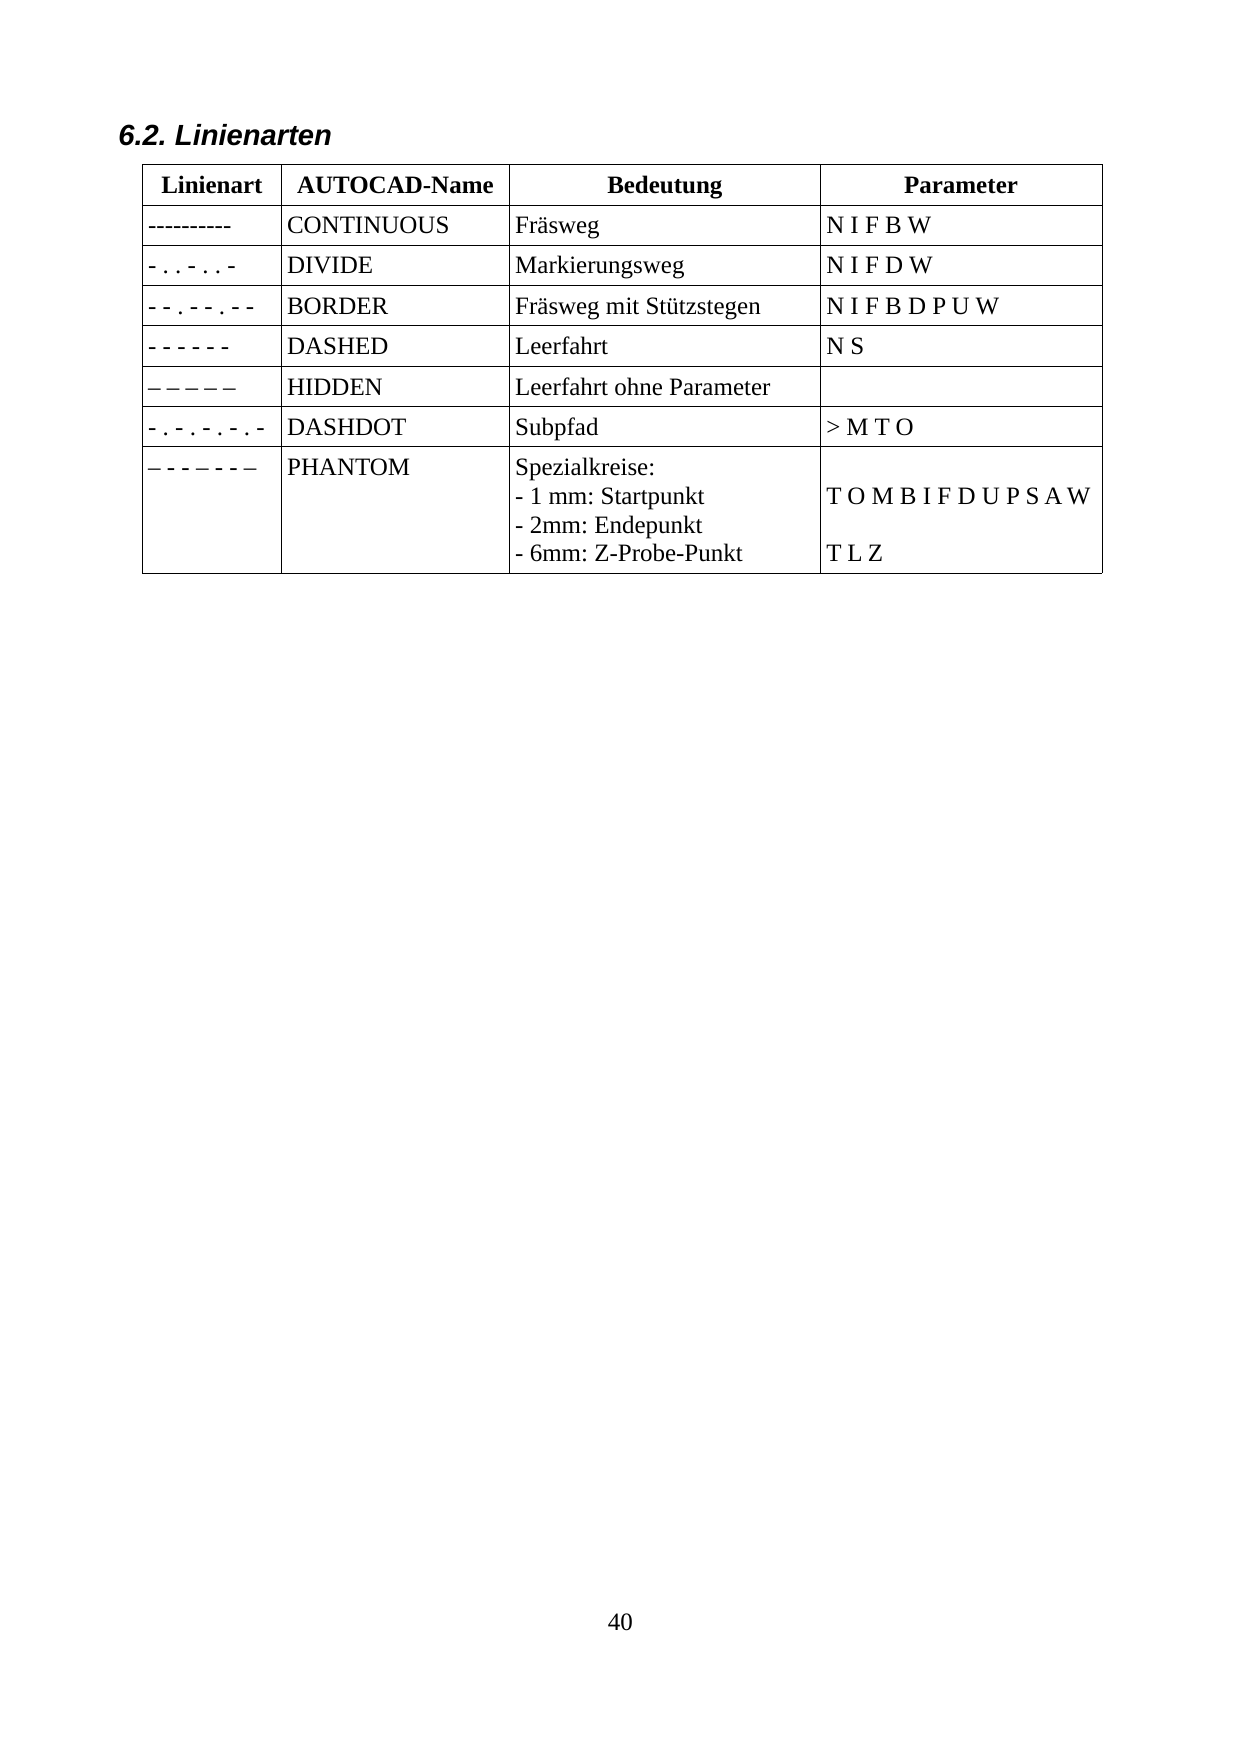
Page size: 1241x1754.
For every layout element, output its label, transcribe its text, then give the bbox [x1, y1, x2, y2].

table_cell Leerfahrt ohne Parameter [510, 367, 820, 406]
table_cell - . . - . . - [143, 246, 281, 285]
table_cell CONTINUOUS [282, 206, 509, 245]
table_cell N I F B W [821, 206, 1102, 245]
table_cell HIDDEN [282, 367, 509, 406]
table_header AUTOCAD-Name [282, 165, 509, 204]
table_cell DASHED [282, 326, 509, 366]
table_header Parameter [821, 165, 1102, 204]
table_cell - - . - - . - - [143, 286, 281, 325]
table_cell PHANTOM [282, 447, 509, 573]
table_cell - - - - - - [143, 326, 281, 366]
subtitle 6.2. Linienarten [118, 118, 1122, 152]
table_cell Leerfahrt [510, 326, 820, 366]
table_cell Subpfad [510, 407, 820, 446]
table_cell - . - . - . - . - [143, 407, 281, 446]
table_cell N S [821, 326, 1102, 366]
table_cell ---------- [143, 206, 281, 245]
table_cell N I F D W [821, 246, 1102, 285]
table_header Bedeutung [510, 165, 820, 204]
table_cell T O M B I F D U P S A W T L Z [821, 447, 1102, 573]
table_cell Spezialkreise: - 1 mm: Startpunkt - 2mm: Endepunkt - 6mm: Z-Probe-Punkt [510, 447, 820, 573]
table_cell > M T O [821, 407, 1102, 446]
table_cell N I F B D P U W [821, 286, 1102, 325]
table_cell [821, 367, 1102, 406]
table_cell DASHDOT [282, 407, 509, 446]
table_header Linienart [143, 165, 281, 204]
table_cell DIVIDE [282, 246, 509, 285]
table_cell – - - – - - – [143, 447, 281, 573]
table_cell – – – – – [143, 367, 281, 406]
table_cell BORDER [282, 286, 509, 325]
table_cell Fräsweg [510, 206, 820, 245]
table_cell Markierungsweg [510, 246, 820, 285]
table_cell Fräsweg mit Stützstegen [510, 286, 820, 325]
